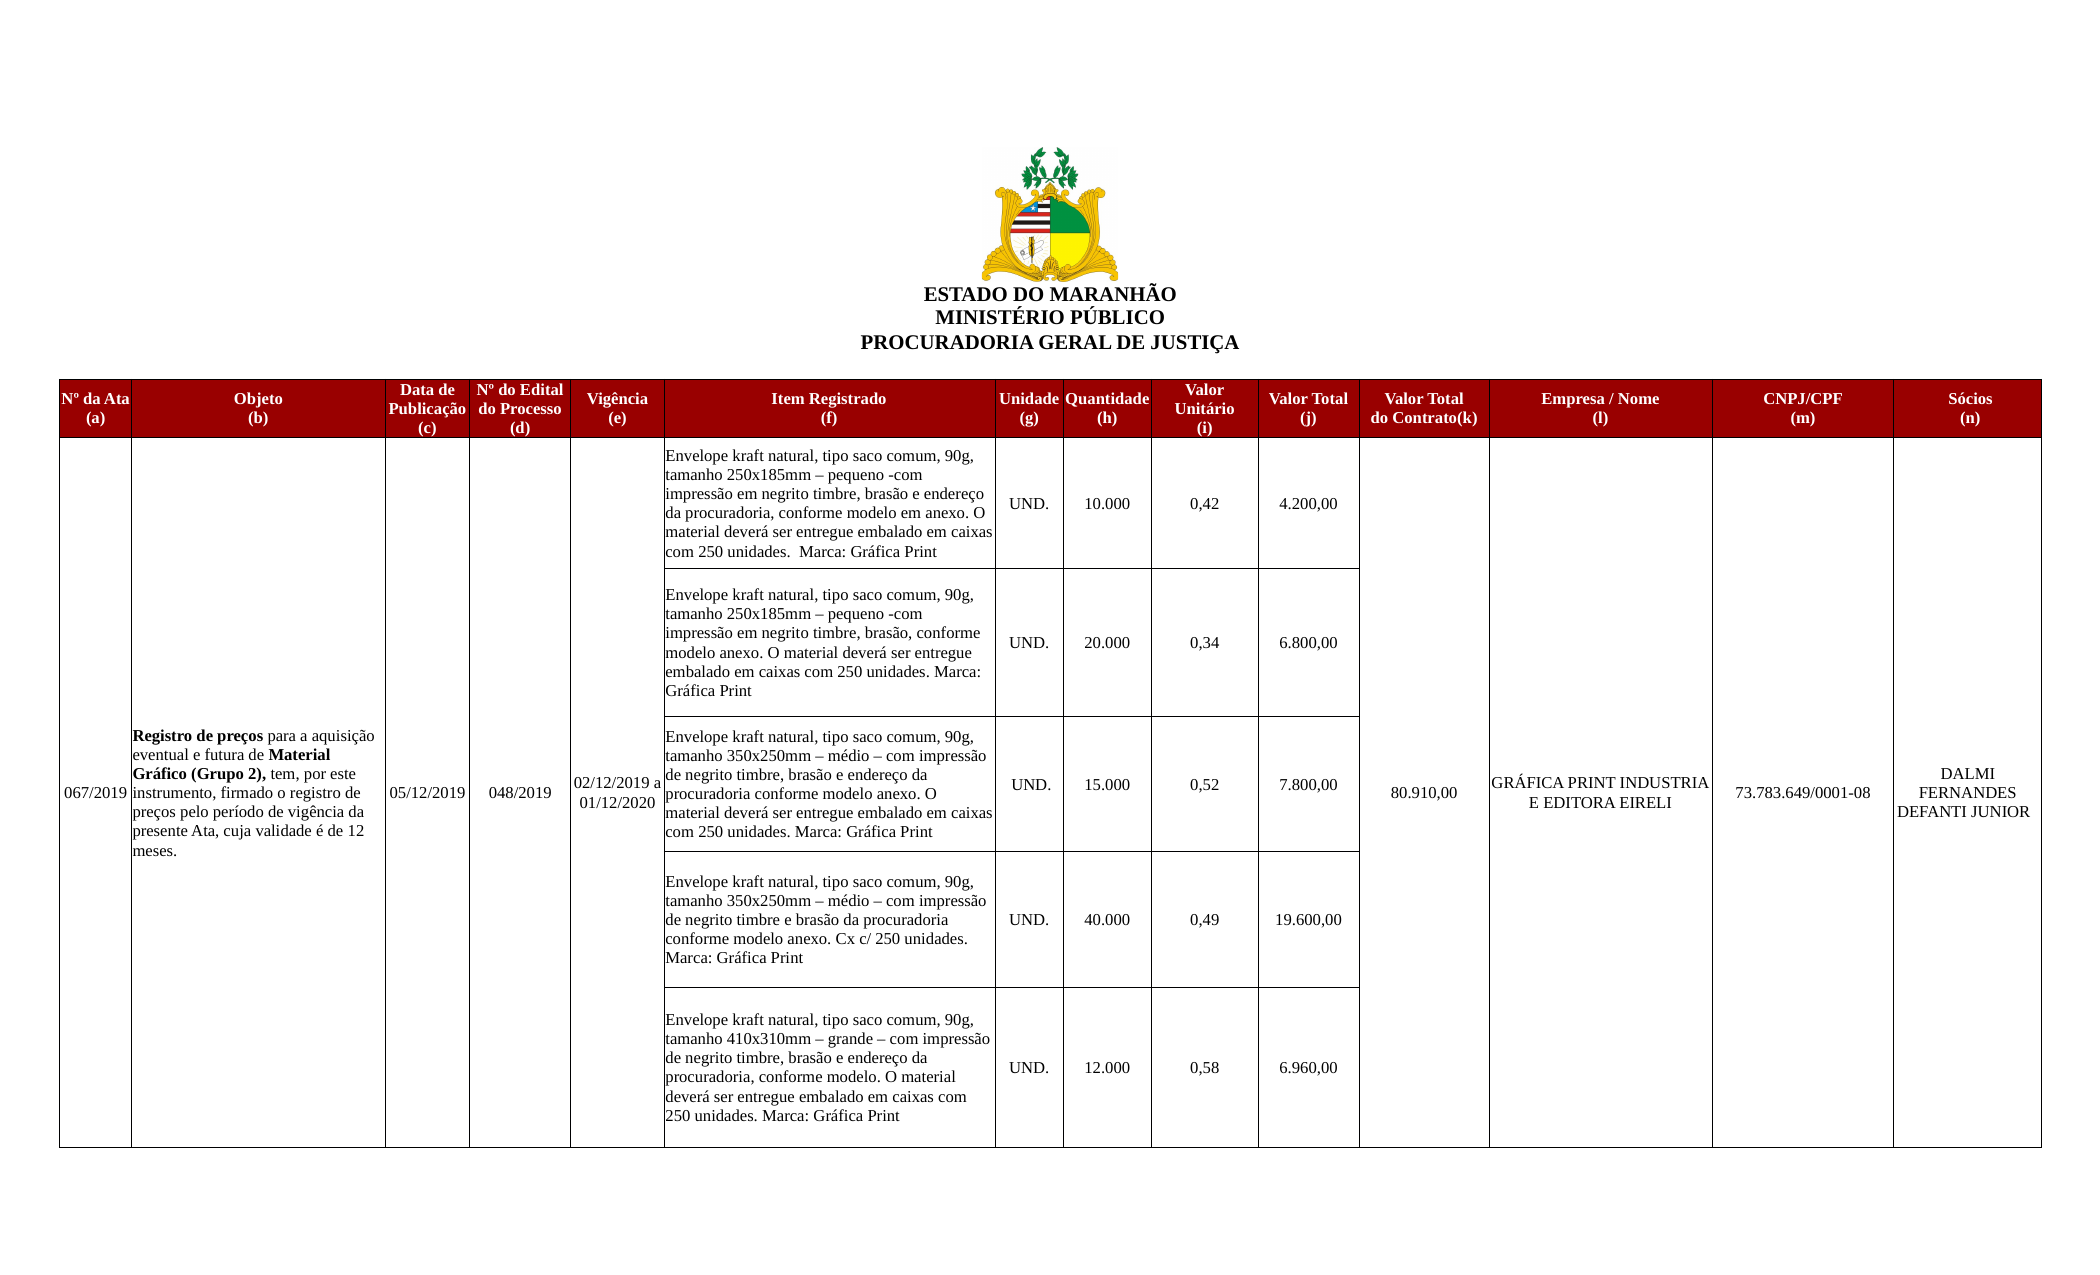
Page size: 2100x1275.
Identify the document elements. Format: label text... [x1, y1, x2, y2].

table_header Data de Publicação (c) [386, 380, 469, 437]
table_header Quantidade (h) [1064, 380, 1151, 437]
table_header Nº do Edital do Processo (d) [470, 380, 570, 437]
table_header Valor Total (j) [1259, 380, 1359, 437]
table_cell Envelope kraft natural, tipo saco comum, 90g, tamanho 250x185mm – pequeno -com impressão em negrito timbre, brasão, conforme modelo anexo. O material deverá ser entregue embalado em caixas com 250 unidades. Marca: Gráfica Print [665, 569, 995, 716]
table_header Unidade (g) [996, 380, 1063, 437]
table_header Sócios (n) [1894, 380, 2041, 437]
table_cell 19.600,00 [1259, 852, 1359, 986]
table_cell 73.783.649/0001-08 [1713, 438, 1893, 1147]
table_header Valor Unitário (i) [1152, 380, 1258, 437]
table_cell 15.000 [1064, 717, 1151, 851]
table_cell 0,42 [1152, 438, 1258, 568]
table_cell 05/12/2019 [386, 438, 469, 1147]
table_cell 048/2019 [470, 438, 570, 1147]
table_cell 4.200,00 [1259, 438, 1359, 568]
table_cell UND. [996, 717, 1063, 851]
table_cell 0,52 [1152, 717, 1258, 851]
table_cell Envelope kraft natural, tipo saco comum, 90g, tamanho 350x250mm – médio – com impressão de negrito timbre, brasão e endereço da procuradoria conforme modelo anexo. O material deverá ser entregue embalado em caixas com 250 unidades. Marca: Gráfica Print [665, 717, 995, 851]
table_header Objeto (b) [132, 380, 385, 437]
picture [981, 147, 1119, 282]
table_header Empresa / Nome (l) [1490, 380, 1712, 437]
table_cell UND. [996, 988, 1063, 1147]
table_cell Envelope kraft natural, tipo saco comum, 90g, tamanho 410x310mm – grande – com impressão de negrito timbre, brasão e endereço da procuradoria, conforme modelo. O material deverá ser entregue embalado em caixas com 250 unidades. Marca: Gráfica Print [665, 988, 995, 1147]
table_header CNPJ/CPF (m) [1713, 380, 1893, 437]
table_cell 7.800,00 [1259, 717, 1359, 851]
table_cell 40.000 [1064, 852, 1151, 986]
table_cell UND. [996, 569, 1063, 716]
table_header Vigência (e) [571, 380, 664, 437]
table_cell UND. [996, 438, 1063, 568]
table_cell 20.000 [1064, 569, 1151, 716]
table_cell Registro de preços para a aquisição eventual e futura de Material Gráfico (Grupo 2), tem, por este instrumento, firmado o registro de preços pelo período de vigência da presente Ata, cuja validade é de 12 meses. [132, 438, 385, 1147]
table_cell UND. [996, 852, 1063, 986]
table_cell 12.000 [1064, 988, 1151, 1147]
table_cell 6.960,00 [1259, 988, 1359, 1147]
table_cell 0,49 [1152, 852, 1258, 986]
table_cell 0,34 [1152, 569, 1258, 716]
table_header Valor Total do Contrato(k) [1360, 380, 1489, 437]
table_cell 6.800,00 [1259, 569, 1359, 716]
table_cell Envelope kraft natural, tipo saco comum, 90g, tamanho 350x250mm – médio – com impressão de negrito timbre e brasão da procuradoria conforme modelo anexo. Cx c/ 250 unidades. Marca: Gráfica Print [665, 852, 995, 986]
table_header Nº da Ata (a) [60, 380, 131, 437]
table_cell GRÁFICA PRINT INDUSTRIA E EDITORA EIRELI [1490, 438, 1712, 1147]
table_cell DALMI FERNANDES DEFANTI JUNIOR [1894, 438, 2041, 1147]
table_cell 02/12/2019 a 01/12/2020 [571, 438, 664, 1147]
table_cell 0,58 [1152, 988, 1258, 1147]
table_header Item Registrado (f) [665, 380, 995, 437]
table_cell 80.910,00 [1360, 438, 1489, 1147]
table_cell 10.000 [1064, 438, 1151, 568]
table_cell Envelope kraft natural, tipo saco comum, 90g, tamanho 250x185mm – pequeno -com impressão em negrito timbre, brasão e endereço da procuradoria, conforme modelo em anexo. O material deverá ser entregue embalado em caixas com 250 unidades. Marca: Gráfica Print [665, 438, 995, 568]
table_cell 067/2019 [60, 438, 131, 1147]
